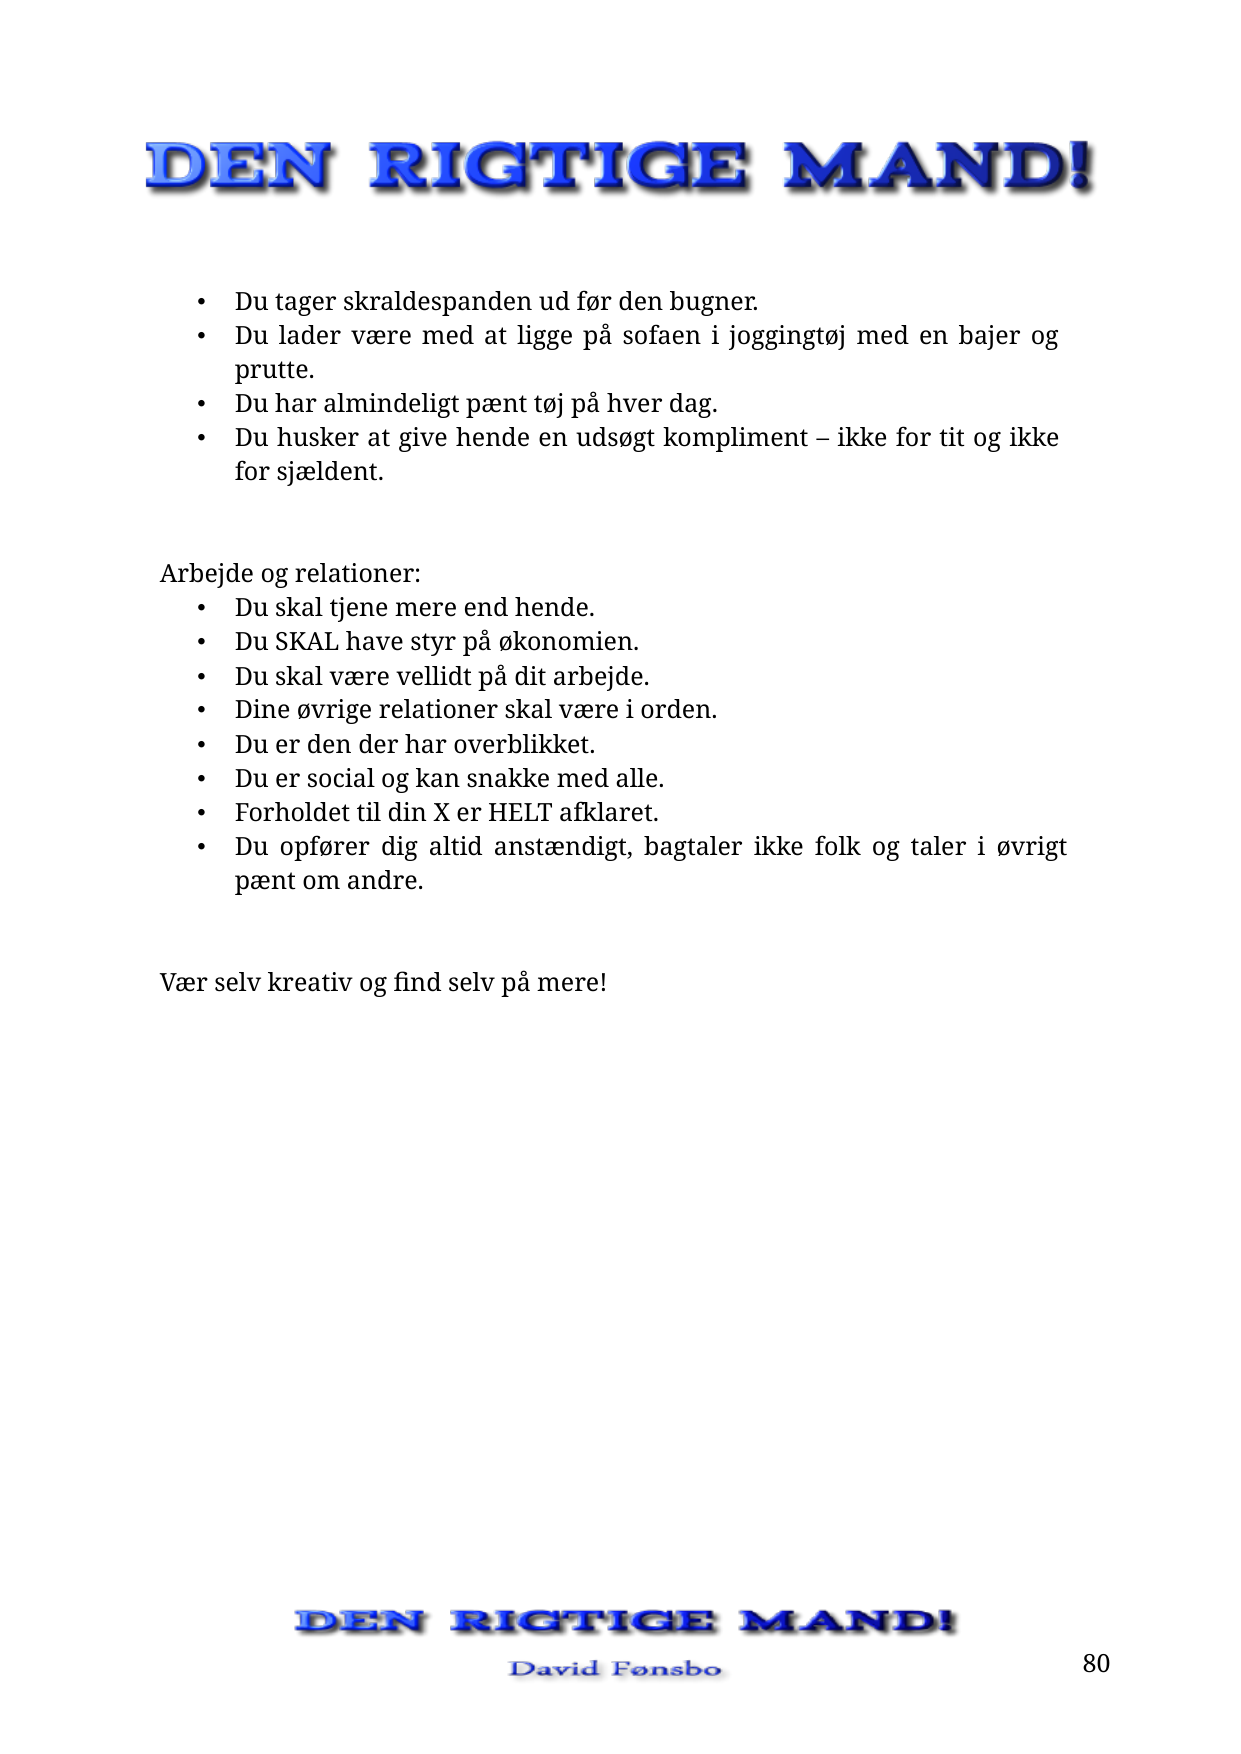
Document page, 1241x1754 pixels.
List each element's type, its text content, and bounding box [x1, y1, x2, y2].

list Forholdet til din X er HELT afklaret. [197, 794, 1110, 828]
list Du skal være vellidt på dit arbejde. [197, 658, 1110, 692]
list Du SKAL have styr på økonomien. [197, 624, 1110, 658]
list Du er social og kan snakke med alle. [197, 760, 1110, 794]
list Du er den der har overblikket. [197, 726, 1110, 760]
picture [118, 1559, 1111, 1689]
list Du har almindeligt pænt tøj på hver dag. [197, 386, 1060, 420]
list Du tager skraldespanden ud før den bugner. [197, 283, 1060, 317]
list Du lader være med at ligge på sofaen i joggingtøj med en bajer og prutte. [197, 317, 1060, 386]
text Vær selv kreativ og find selv på mere! [159, 965, 1069, 999]
text Arbejde og relationer: [159, 556, 1069, 590]
list Dine øvrige relationer skal være i orden. [197, 692, 1110, 726]
list Du skal tjene mere end hende. [197, 590, 1110, 624]
list Du husker at give hende en udsøgt kompliment – ikke for tit og ikke for sjældent. [197, 420, 1060, 488]
picture [118, 59, 1111, 254]
list Du opfører dig altid anstændigt, bagtaler ikke folk og taler i øvrigt pænt om andre. [197, 828, 1068, 897]
